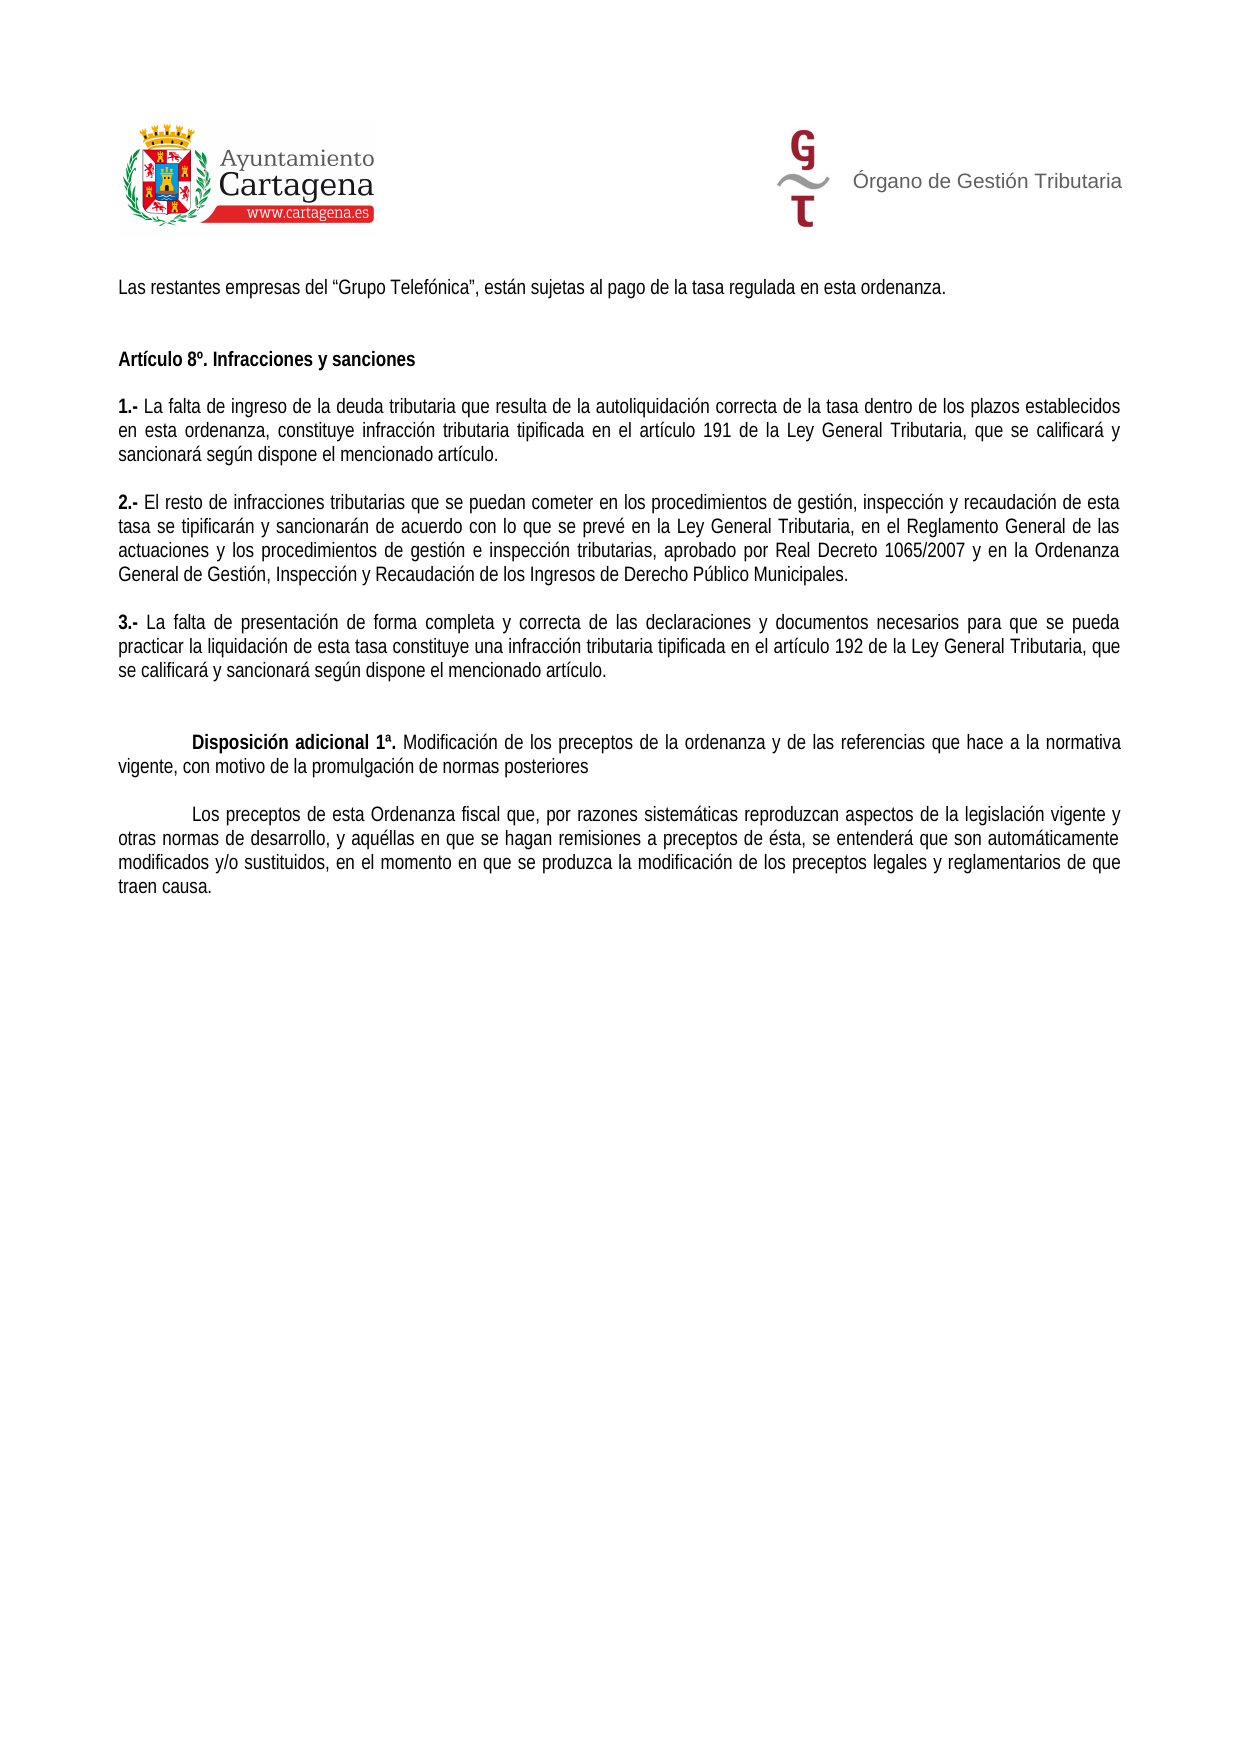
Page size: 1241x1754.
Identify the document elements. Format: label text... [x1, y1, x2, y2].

text 3.- La falta de presentación de forma completa y correcta de las declaraciones y documentos necesarios para que se pueda practicar la liquidación de esta tasa constituye una infracción tributaria tipificada en el artículo 192 de la Ley General Tributaria, que se calificará y sancionará según dispone el mencionado artículo. [118, 610, 1122, 682]
text 2.- El resto de infracciones tributarias que se puedan cometer en los procedimientos de gestión, inspección y recaudación de esta tasa se tipificarán y sancionarán de acuerdo con lo que se prevé en la Ley General Tributaria, en el Reglamento General de las actuaciones y los procedimientos de gestión e inspección tributarias, aprobado por Real Decreto 1065/2007 y en la Ordenanza General de Gestión, Inspección y Recaudación de los Ingresos de Derecho Público Municipales. [118, 490, 1122, 586]
text Artículo 8º. Infracciones y sanciones [118, 346, 1122, 370]
text 1.- La falta de ingreso de la deuda tributaria que resulta de la autoliquidación correcta de la tasa dentro de los plazos establecidos en esta ordenanza, constituye infracción tributaria tipificada en el artículo 191 de la Ley General Tributaria, que se calificará y sancionará según dispone el mencionado artículo. [118, 394, 1122, 466]
text Las restantes empresas del “Grupo Telefónica”, están sujetas al pago de la tasa regulada en esta ordenanza. [118, 274, 1122, 298]
text Los preceptos de esta Ordenanza fiscal que, por razones sistemáticas reproduzcan aspectos de la legislación vigente y otras normas de desarrollo, y aquéllas en que se hagan remisiones a preceptos de ésta, se entenderá que son automáticamente modificados y/o sustituidos, en el momento en que se produzca la modificación de los preceptos legales y reglamentarios de que traen causa. [118, 802, 1122, 897]
text Disposición adicional 1ª. Modificación de los preceptos de la ordenanza y de las referencias que hace a la normativa vigente, con motivo de la promulgación de normas posteriores [118, 730, 1122, 778]
picture [117, 119, 379, 236]
